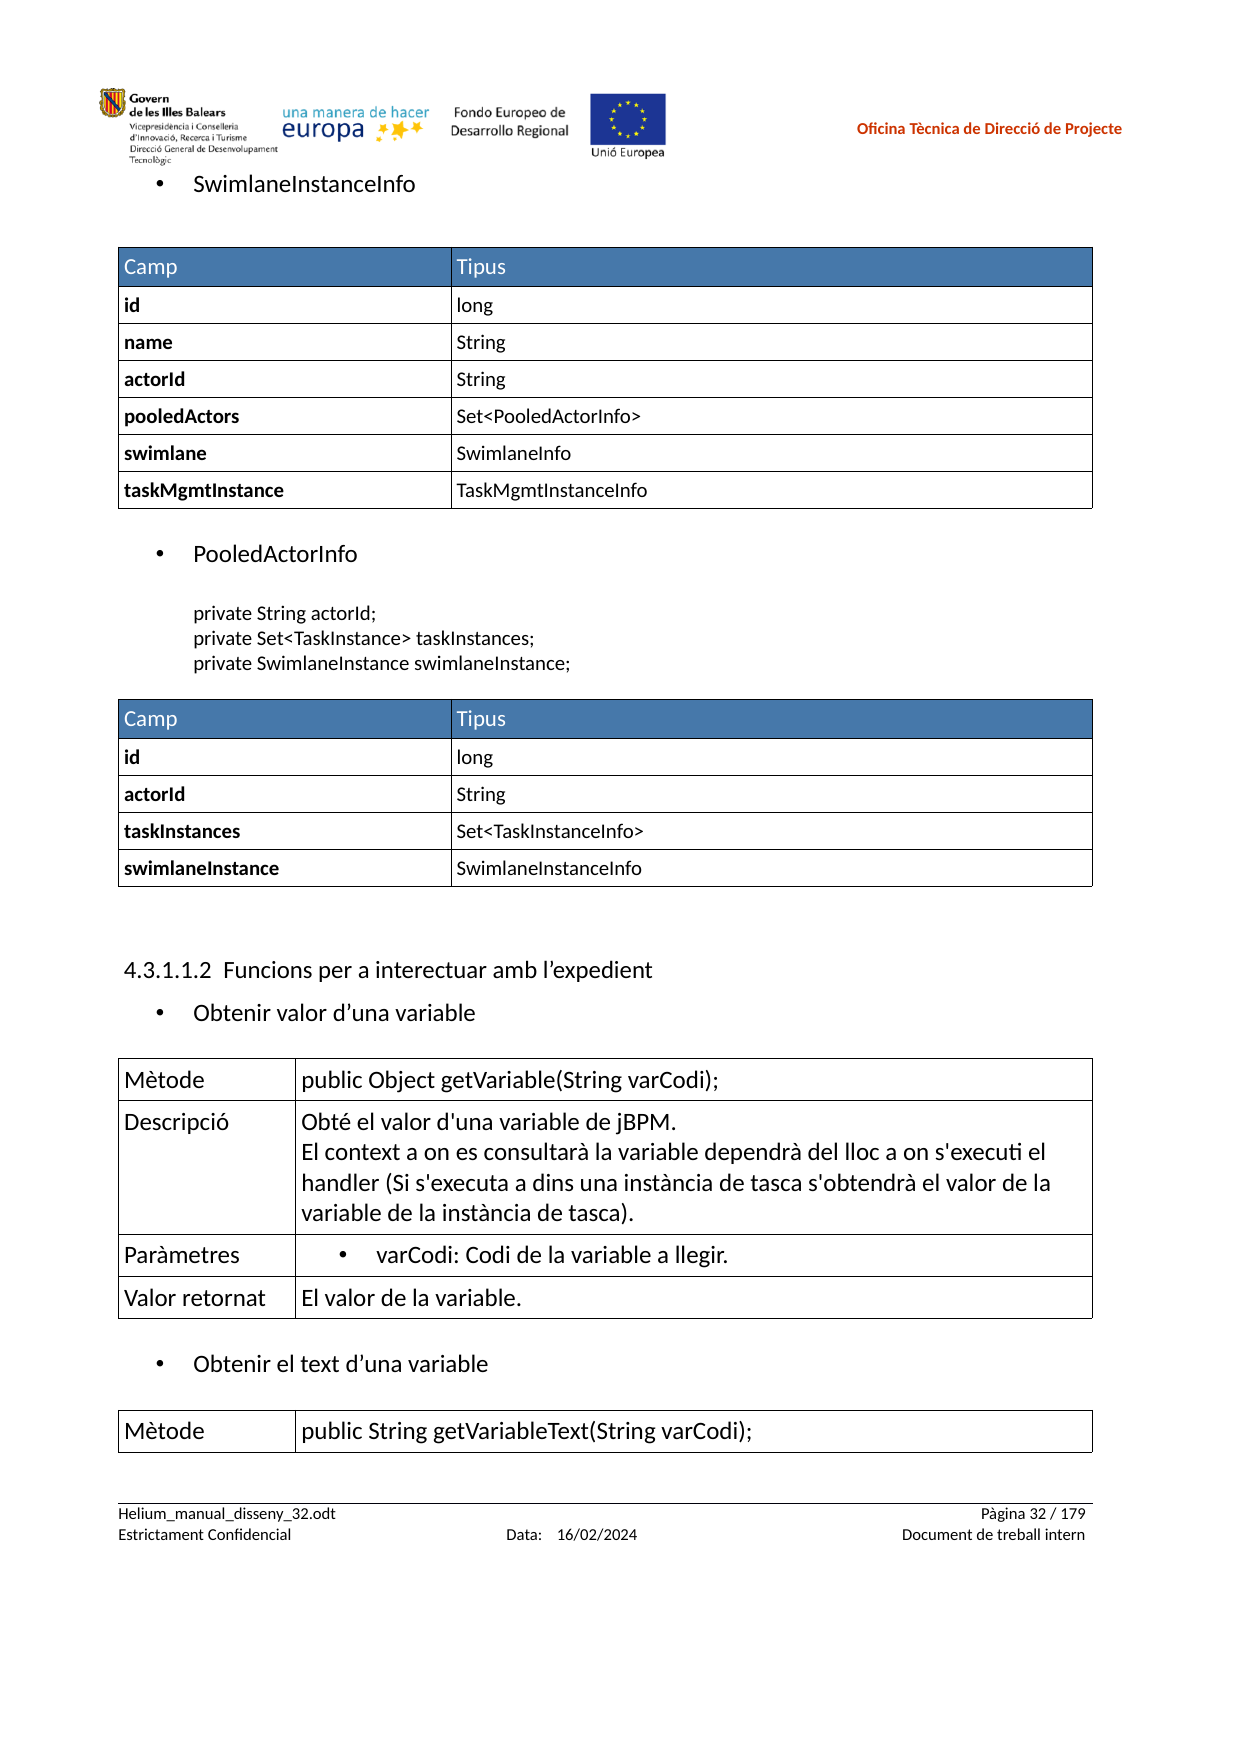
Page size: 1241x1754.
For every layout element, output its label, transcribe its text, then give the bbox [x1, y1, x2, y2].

table_cell String [452, 324, 1092, 360]
table_cell varCodi: Codi de la variable a llegir. [296, 1235, 1092, 1276]
table_cell String [452, 361, 1092, 397]
table_cell Paràmetres [119, 1235, 295, 1276]
table_cell SwimlaneInfo [452, 435, 1092, 471]
subtitle Funcions per a interectuar amb l’expedient [118, 954, 1122, 984]
list Obtenir valor d’una variable [156, 997, 1122, 1028]
table_cell Valor retornat [119, 1277, 295, 1318]
table_header Mètode [119, 1059, 295, 1100]
table_header public String getVariableText(String varCodi); [296, 1411, 1092, 1452]
picture [99, 87, 668, 166]
table_cell swimlaneInstance [119, 850, 451, 886]
table_cell TaskMgmtInstanceInfo [452, 472, 1092, 508]
table_cell pooledActors [119, 398, 451, 434]
table_cell id [119, 739, 451, 775]
table_header Mètode [119, 1411, 295, 1452]
text private String actorId; [118, 600, 1122, 625]
table_cell Obté el valor d'una variable de jBPM. El context a on es consultarà la variable dependrà del lloc a on s'executi el handler (Si s'executa a dins una instància de tasca s'obtendrà el valor de la variable de la instància de tasca). [296, 1101, 1092, 1234]
table_cell taskInstances [119, 813, 451, 849]
table_header Camp [119, 700, 451, 738]
text private Set<TaskInstance> taskInstances; [118, 625, 1122, 651]
table_header public Object getVariable(String varCodi); [296, 1059, 1092, 1100]
table_cell El valor de la variable. [296, 1277, 1092, 1318]
list PooledActorInfo [156, 539, 1122, 569]
table_cell taskMgmtInstance [119, 472, 451, 508]
list Obtenir el text d’una variable [156, 1349, 1122, 1379]
table_cell Descripció [119, 1101, 295, 1234]
text private SwimlaneInstance swimlaneInstance; [118, 651, 1122, 676]
table_cell long [452, 739, 1092, 775]
list SwimlaneInstanceInfo [156, 168, 1122, 198]
table_cell id [119, 287, 451, 323]
table_cell Set<PooledActorInfo> [452, 398, 1092, 434]
table_cell long [452, 287, 1092, 323]
table_cell SwimlaneInstanceInfo [452, 850, 1092, 886]
table_cell Set<TaskInstanceInfo> [452, 813, 1092, 849]
table_cell swimlane [119, 435, 451, 471]
table_cell name [119, 324, 451, 360]
table_header Tipus [452, 700, 1092, 738]
table_cell actorId [119, 361, 451, 397]
table_cell String [452, 776, 1092, 812]
table_cell actorId [119, 776, 451, 812]
table_header Tipus [452, 248, 1092, 286]
table_header Camp [119, 248, 451, 286]
